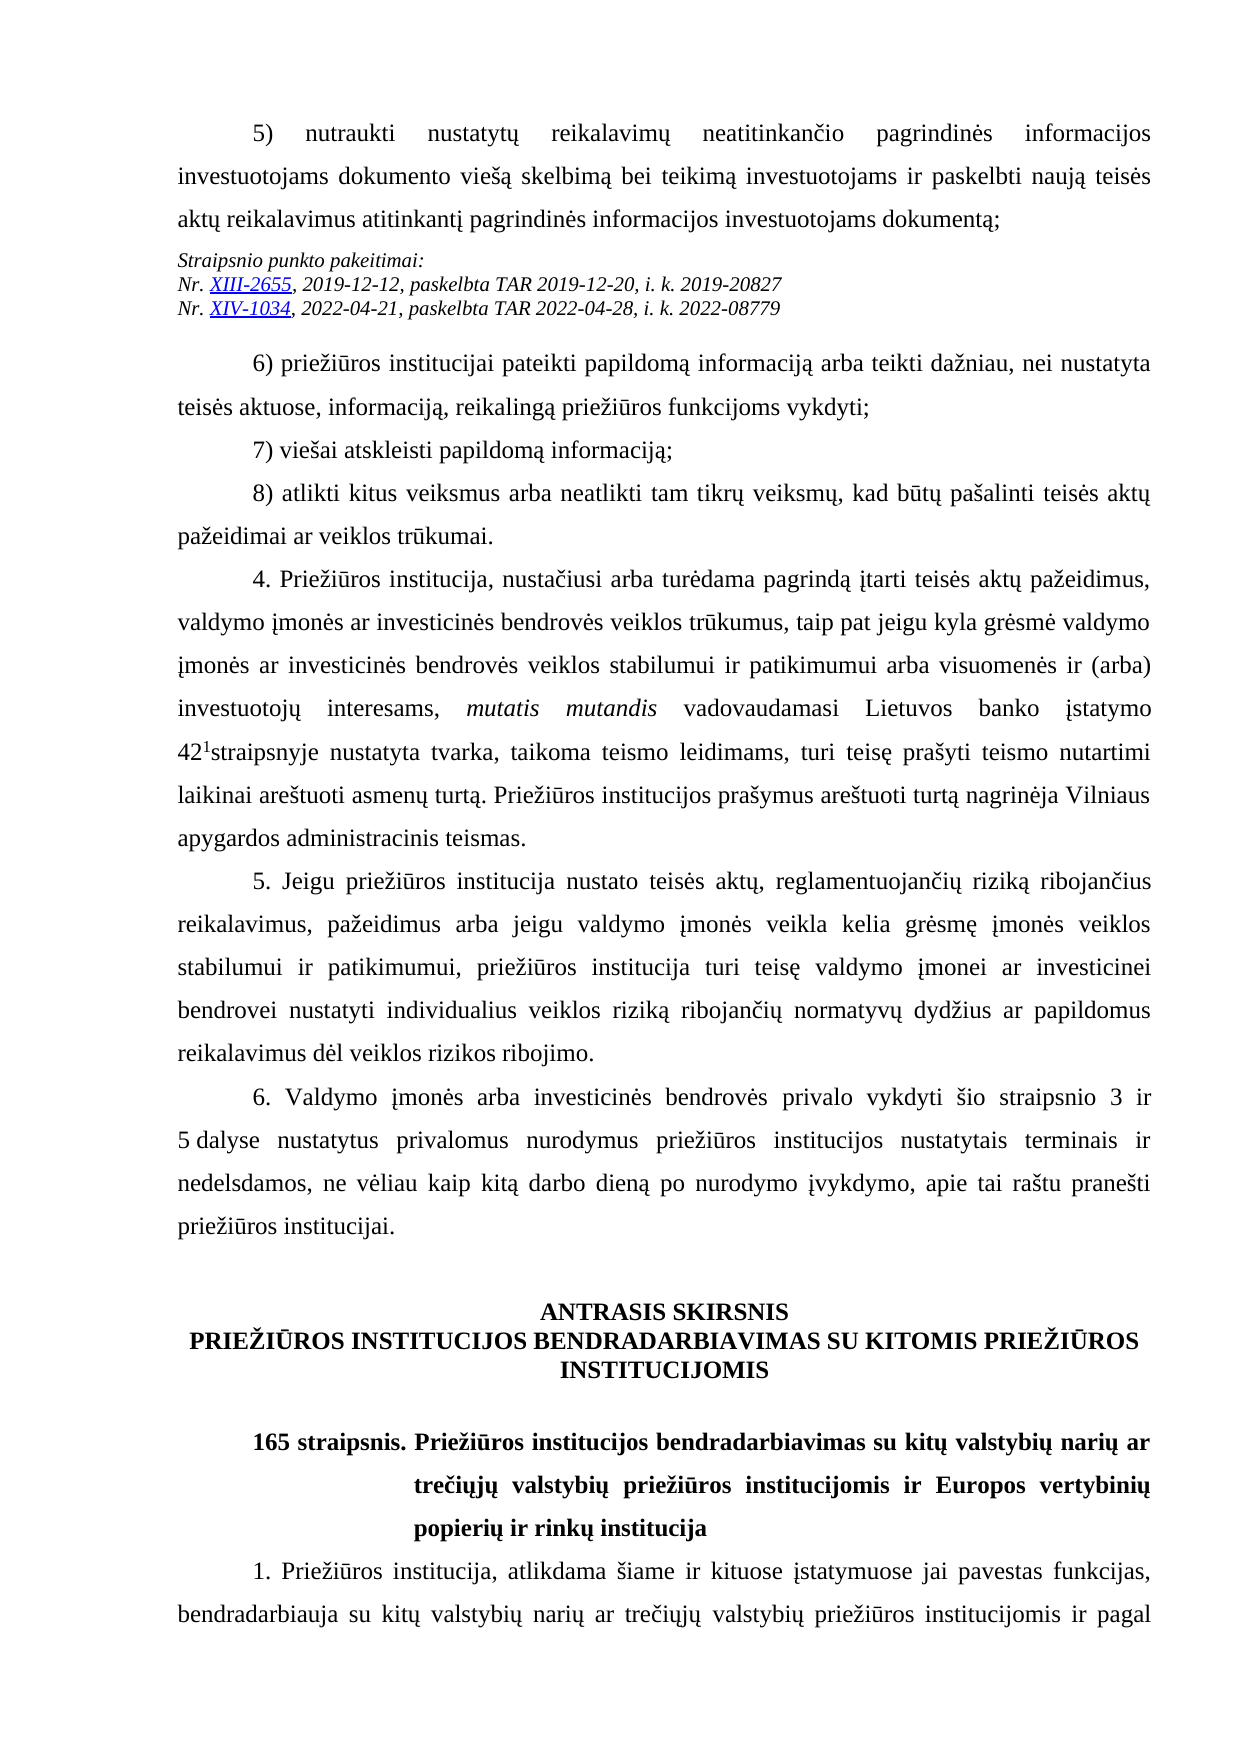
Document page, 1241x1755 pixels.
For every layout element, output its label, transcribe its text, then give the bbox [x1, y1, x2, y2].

text 5) nutraukti nustatytų reikalavimų neatitinkančio pagrindinės informacijos investuotojams dokumento viešą skelbimą bei teikimą investuotojams ir paskelbti naują teisės aktų reikalavimus atitinkantį pagrindinės informacijos investuotojams dokumentą; [177, 118, 1152, 233]
text 5. Jeigu priežiūros institucija nustato teisės aktų, reglamentuojančių riziką ribojančius reikalavimus, pažeidimus arba jeigu valdymo įmonės veikla kelia grėsmę įmonės veiklos stabilumui ir patikimumui, priežiūros institucija turi teisę valdymo įmonei ar investicinei bendrovei nustatyti individualius veiklos riziką ribojančių normatyvų dydžius ar papildomus reikalavimus dėl veiklos rizikos ribojimo. [177, 866, 1152, 1067]
text 6. Valdymo įmonės arba investicinės bendrovės privalo vykdyti šio straipsnio 3 ir 5 dalyse nustatytus privalomus nurodymus priežiūros institucijos nustatytais terminais ir nedelsdamos, ne vėliau kaip kitą darbo dieną po nurodymo įvykdymo, apie tai raštu pranešti priežiūros institucijai. [177, 1082, 1152, 1240]
text 1. Priežiūros institucija, atlikdama šiame ir kituose įstatymuose jai pavestas funkcijas, bendradarbiauja su kitų valstybių narių ar trečiųjų valstybių priežiūros institucijomis ir pagal [177, 1556, 1152, 1628]
text Nr. XIII-2655, 2019-12-12, paskelbta TAR 2019-12-20, i. k. 2019-20827 [177, 272, 1152, 296]
text 165 straipsnis. Priežiūros institucijos bendradarbiavimas su kitų valstybių narių ar trečiųjų valstybių priežiūros institucijomis ir Europos vertybinių popierių ir rinkų institucija [252, 1427, 1152, 1542]
text 8) atlikti kitus veiksmus arba neatlikti tam tikrų veiksmų, kad būtų pašalinti teisės aktų pažeidimai ar veiklos trūkumai. [177, 478, 1152, 550]
text 6) priežiūros institucijai pateikti papildomą informaciją arba teikti dažniau, nei nustatyta teisės aktuose, informaciją, reikalingą priežiūros funkcijoms vykdyti; [177, 348, 1152, 420]
text PRIEŽIŪROS INSTITUCIJOS BENDRADARBIAVIMAS SU KITOMIS PRIEŽIŪROS INSTITUCIJOMIS [177, 1326, 1152, 1383]
text 4. Priežiūros institucija, nustačiusi arba turėdama pagrindą įtarti teisės aktų pažeidimus, valdymo įmonės ar investicinės bendrovės veiklos trūkumus, taip pat jeigu kyla grėsmė valdymo įmonės ar investicinės bendrovės veiklos stabilumui ir patikimumui arba visuomenės ir (arba) investuotojų interesams, mutatis mutandis vadovaudamasi Lietuvos banko įstatymo 421straipsnyje nustatyta tvarka, taikoma teismo leidimams, turi teisę prašyti teismo nutartimi laikinai areštuoti asmenų turtą. Priežiūros institucijos prašymus areštuoti turtą nagrinėja Vilniaus apygardos administracinis teismas. [177, 564, 1152, 852]
text Straipsnio punkto pakeitimai: [177, 247, 1152, 272]
text 7) viešai atskleisti papildomą informaciją; [177, 435, 1152, 463]
text Nr. XIV-1034, 2022-04-21, paskelbta TAR 2022-04-28, i. k. 2022-08779 [177, 296, 1152, 320]
text ANTRASIS SKIRSNIS [177, 1297, 1152, 1326]
